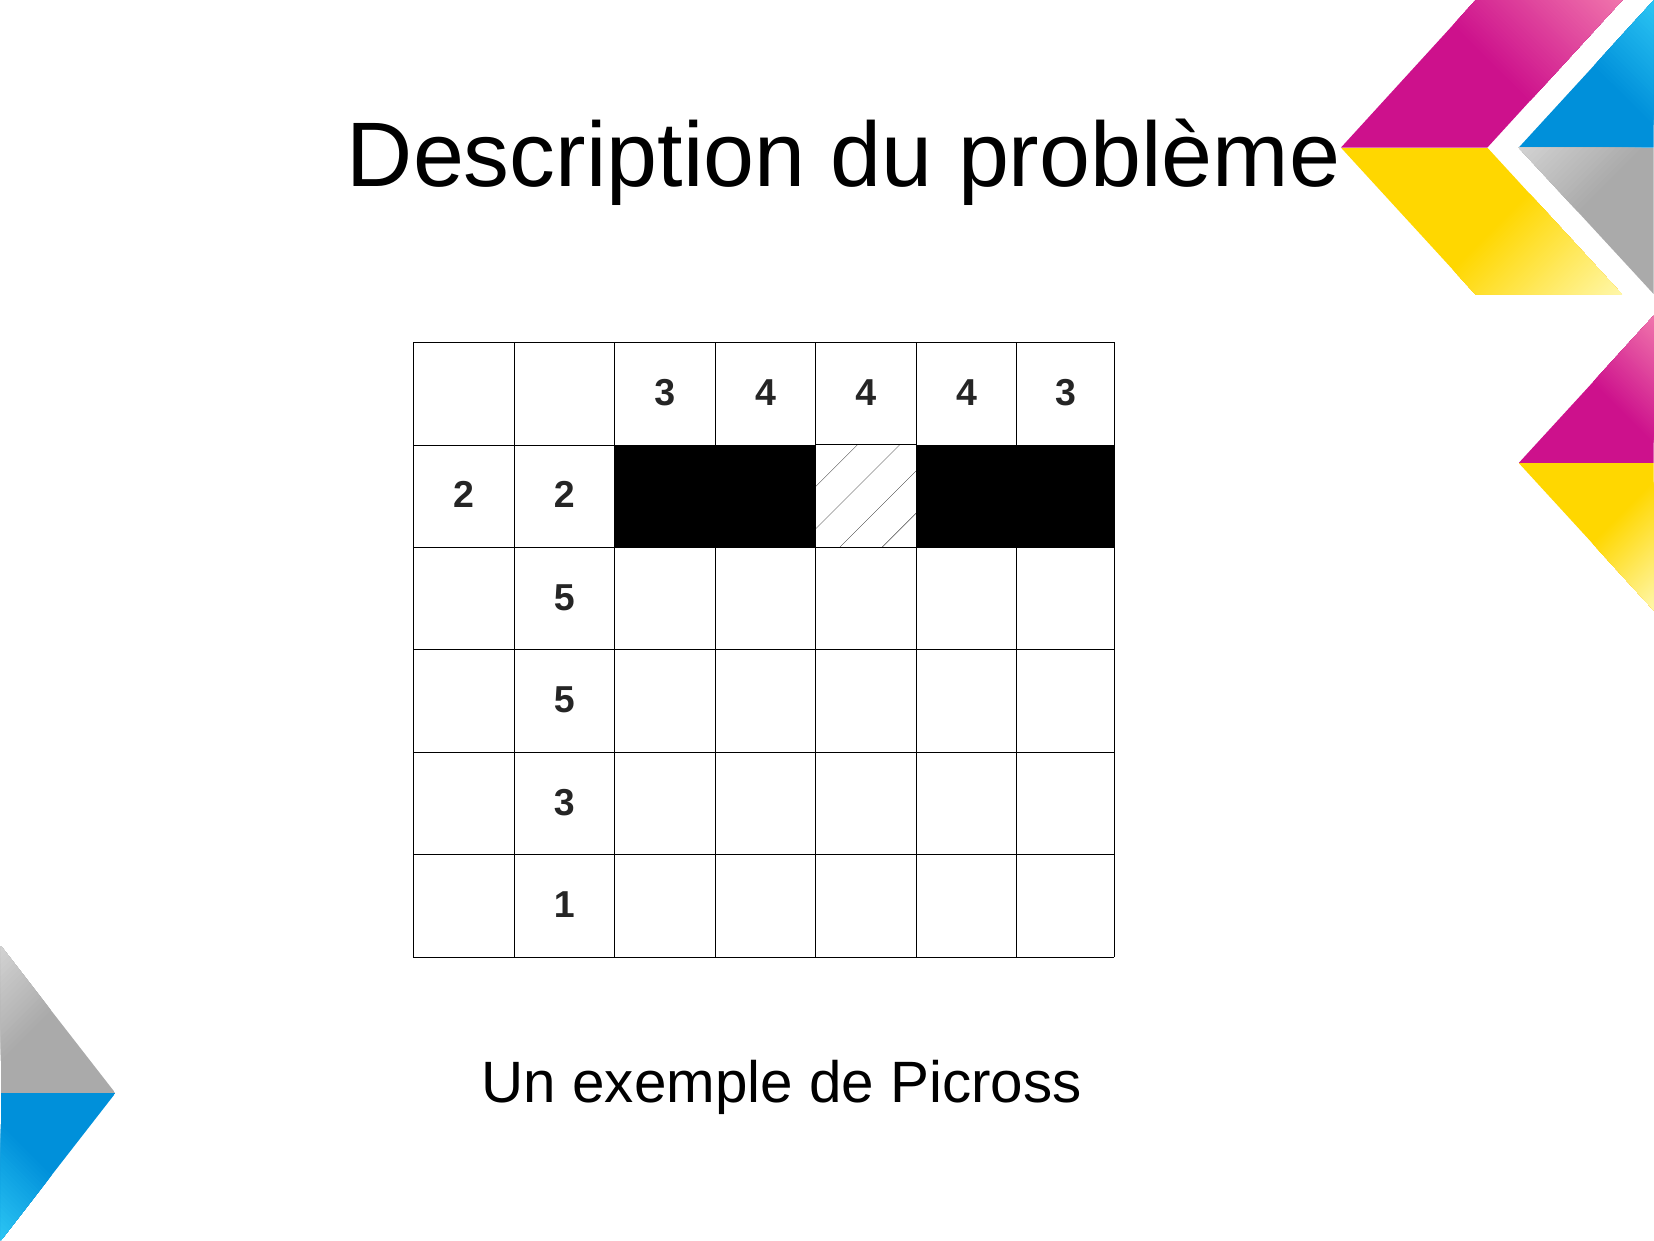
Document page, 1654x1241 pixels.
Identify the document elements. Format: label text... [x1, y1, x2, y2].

table_cell [1017, 753, 1114, 854]
table_header 4 [917, 343, 1016, 445]
table_cell [615, 446, 715, 547]
table_cell [816, 753, 916, 854]
table_cell [917, 548, 1016, 649]
table_header [515, 343, 614, 445]
table_cell [414, 855, 514, 957]
table_cell 5 [515, 548, 614, 649]
table_cell [615, 650, 715, 752]
table_cell [716, 753, 815, 854]
table_cell 2 [515, 446, 614, 547]
title Description du problème [82, 49, 1571, 257]
table_cell [816, 650, 916, 752]
table_cell [716, 855, 815, 957]
table_cell [716, 446, 815, 547]
text_box Un exemple de Picross [465, 1039, 1099, 1120]
table_cell 1 [515, 855, 614, 957]
table_cell [917, 650, 1016, 752]
table_cell [414, 548, 514, 649]
table_cell 5 [515, 650, 614, 752]
table_cell [917, 855, 1016, 957]
table_cell [414, 650, 514, 752]
table_cell [414, 753, 514, 854]
table_cell [615, 855, 715, 957]
table_header 4 [816, 343, 916, 444]
table_cell 2 [414, 446, 514, 547]
table_cell [1017, 548, 1114, 649]
table_cell [716, 650, 815, 752]
table_cell [1017, 650, 1114, 752]
table_header 4 [716, 343, 815, 445]
table_cell [1017, 855, 1114, 957]
table_cell [1017, 446, 1114, 547]
table_cell [816, 445, 916, 547]
table_header [414, 343, 514, 445]
table_cell [816, 855, 916, 957]
table_header 3 [615, 343, 715, 445]
table_cell 3 [515, 753, 614, 854]
table_cell [615, 548, 715, 649]
table_cell [917, 753, 1016, 854]
table_cell [615, 753, 715, 854]
table_cell [917, 446, 1016, 547]
table_cell [816, 548, 916, 649]
table_header 3 [1017, 343, 1114, 445]
table_cell [716, 548, 815, 649]
